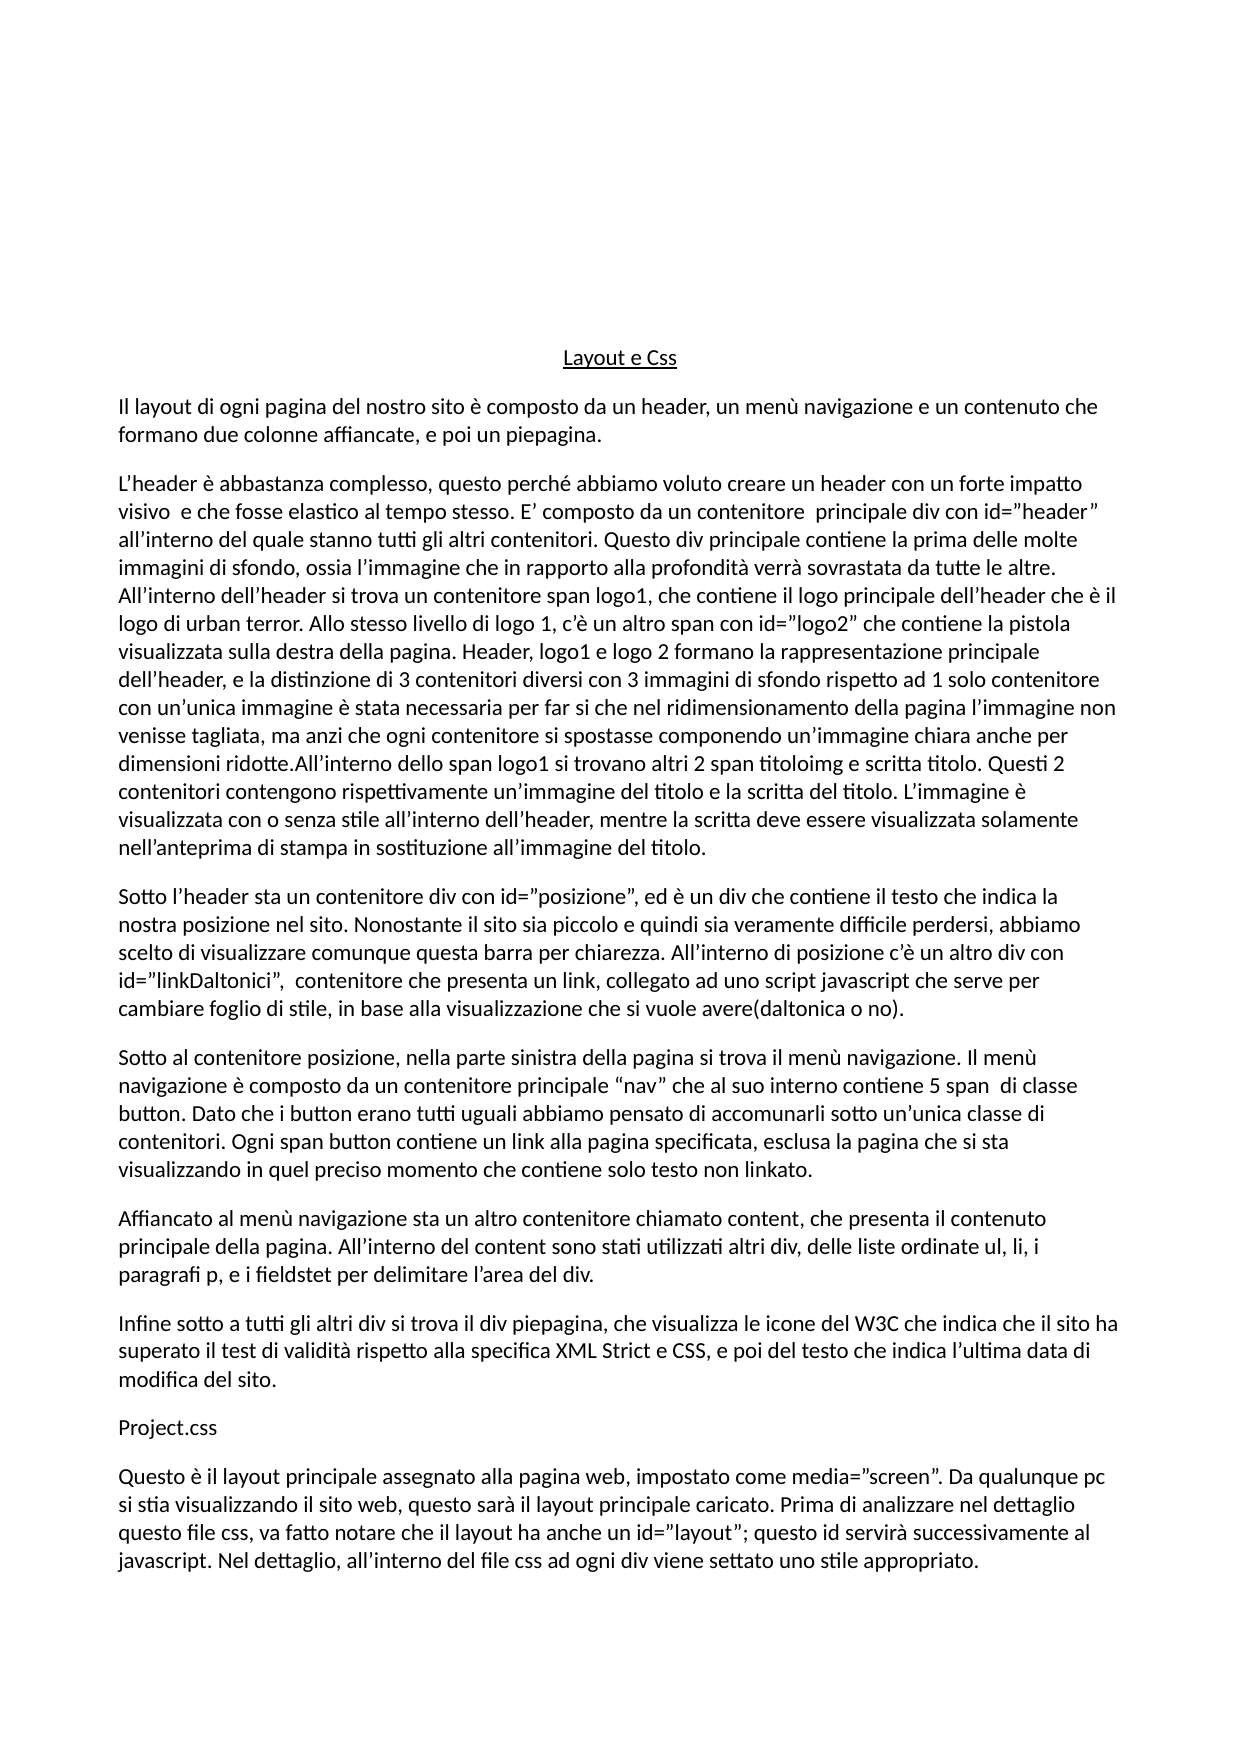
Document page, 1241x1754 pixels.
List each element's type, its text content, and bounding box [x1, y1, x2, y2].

text Layout e Css [118, 343, 1122, 371]
text Questo è il layout principale assegnato alla pagina web, impostato come media=”screen”. Da qualunque pc si stia visualizzando il sito web, questo sarà il layout principale caricato. Prima di analizzare nel dettaglio questo file css, va fatto notare che il layout ha anche un id=”layout”; questo id servirà successivamente al javascript. Nel dettaglio, all’interno del file css ad ogni div viene settato uno stile appropriato. [118, 1462, 1122, 1574]
text Infine sotto a tutti gli altri div si trova il div piepagina, che visualizza le icone del W3C che indica che il sito ha superato il test di validità rispetto alla specifica XML Strict e CSS, e poi del testo che indica l’ultima data di modifica del sito. [118, 1309, 1122, 1393]
text Project.css [118, 1413, 1122, 1442]
text Affiancato al menù navigazione sta un altro contenitore chiamato content, che presenta il contenuto principale della pagina. All’interno del content sono stati utilizzati altri div, delle liste ordinate ul, li, i paragrafi p, e i fieldstet per delimitare l’area del div. [118, 1204, 1122, 1288]
text Sotto al contenitore posizione, nella parte sinistra della pagina si trova il menù navigazione. Il menù navigazione è composto da un contenitore principale “nav” che al suo interno contiene 5 span di classe button. Dato che i button erano tutti uguali abbiamo pensato di accomunarli sotto un’unica classe di contenitori. Ogni span button contiene un link alla pagina specificata, esclusa la pagina che si sta visualizzando in quel preciso momento che contiene solo testo non linkato. [118, 1043, 1122, 1183]
text Il layout di ogni pagina del nostro sito è composto da un header, un menù navigazione e un contenuto che formano due colonne affiancate, e poi un piepagina. [118, 392, 1122, 448]
text L’header è abbastanza complesso, questo perché abbiamo voluto creare un header con un forte impatto visivo e che fosse elastico al tempo stesso. E’ composto da un contenitore principale div con id=”header” all’interno del quale stanno tutti gli altri contenitori. Questo div principale contiene la prima delle molte immagini di sfondo, ossia l’immagine che in rapporto alla profondità verrà sovrastata da tutte le altre. All’interno dell’header si trova un contenitore span logo1, che contiene il logo principale dell’header che è il logo di urban terror. Allo stesso livello di logo 1, c’è un altro span con id=”logo2” che contiene la pistola visualizzata sulla destra della pagina. Header, logo1 e logo 2 formano la rappresentazione principale dell’header, e la distinzione di 3 contenitori diversi con 3 immagini di sfondo rispetto ad 1 solo contenitore con un’unica immagine è stata necessaria per far si che nel ridimensionamento della pagina l’immagine non venisse tagliata, ma anzi che ogni contenitore si spostasse componendo un’immagine chiara anche per dimensioni ridotte.All’interno dello span logo1 si trovano altri 2 span titoloimg e scritta titolo. Questi 2 contenitori contengono rispettivamente un’immagine del titolo e la scritta del titolo. L’immagine è visualizzata con o senza stile all’interno dell’header, mentre la scritta deve essere visualizzata solamente nell’anteprima di stampa in sostituzione all’immagine del titolo. [118, 469, 1122, 861]
text Sotto l’header sta un contenitore div con id=”posizione”, ed è un div che contiene il testo che indica la nostra posizione nel sito. Nonostante il sito sia piccolo e quindi sia veramente difficile perdersi, abbiamo scelto di visualizzare comunque questa barra per chiarezza. All’interno di posizione c’è un altro div con id=”linkDaltonici”, contenitore che presenta un link, collegato ad uno script javascript che serve per cambiare foglio di stile, in base alla visualizzazione che si vuole avere(daltonica o no). [118, 882, 1122, 1022]
